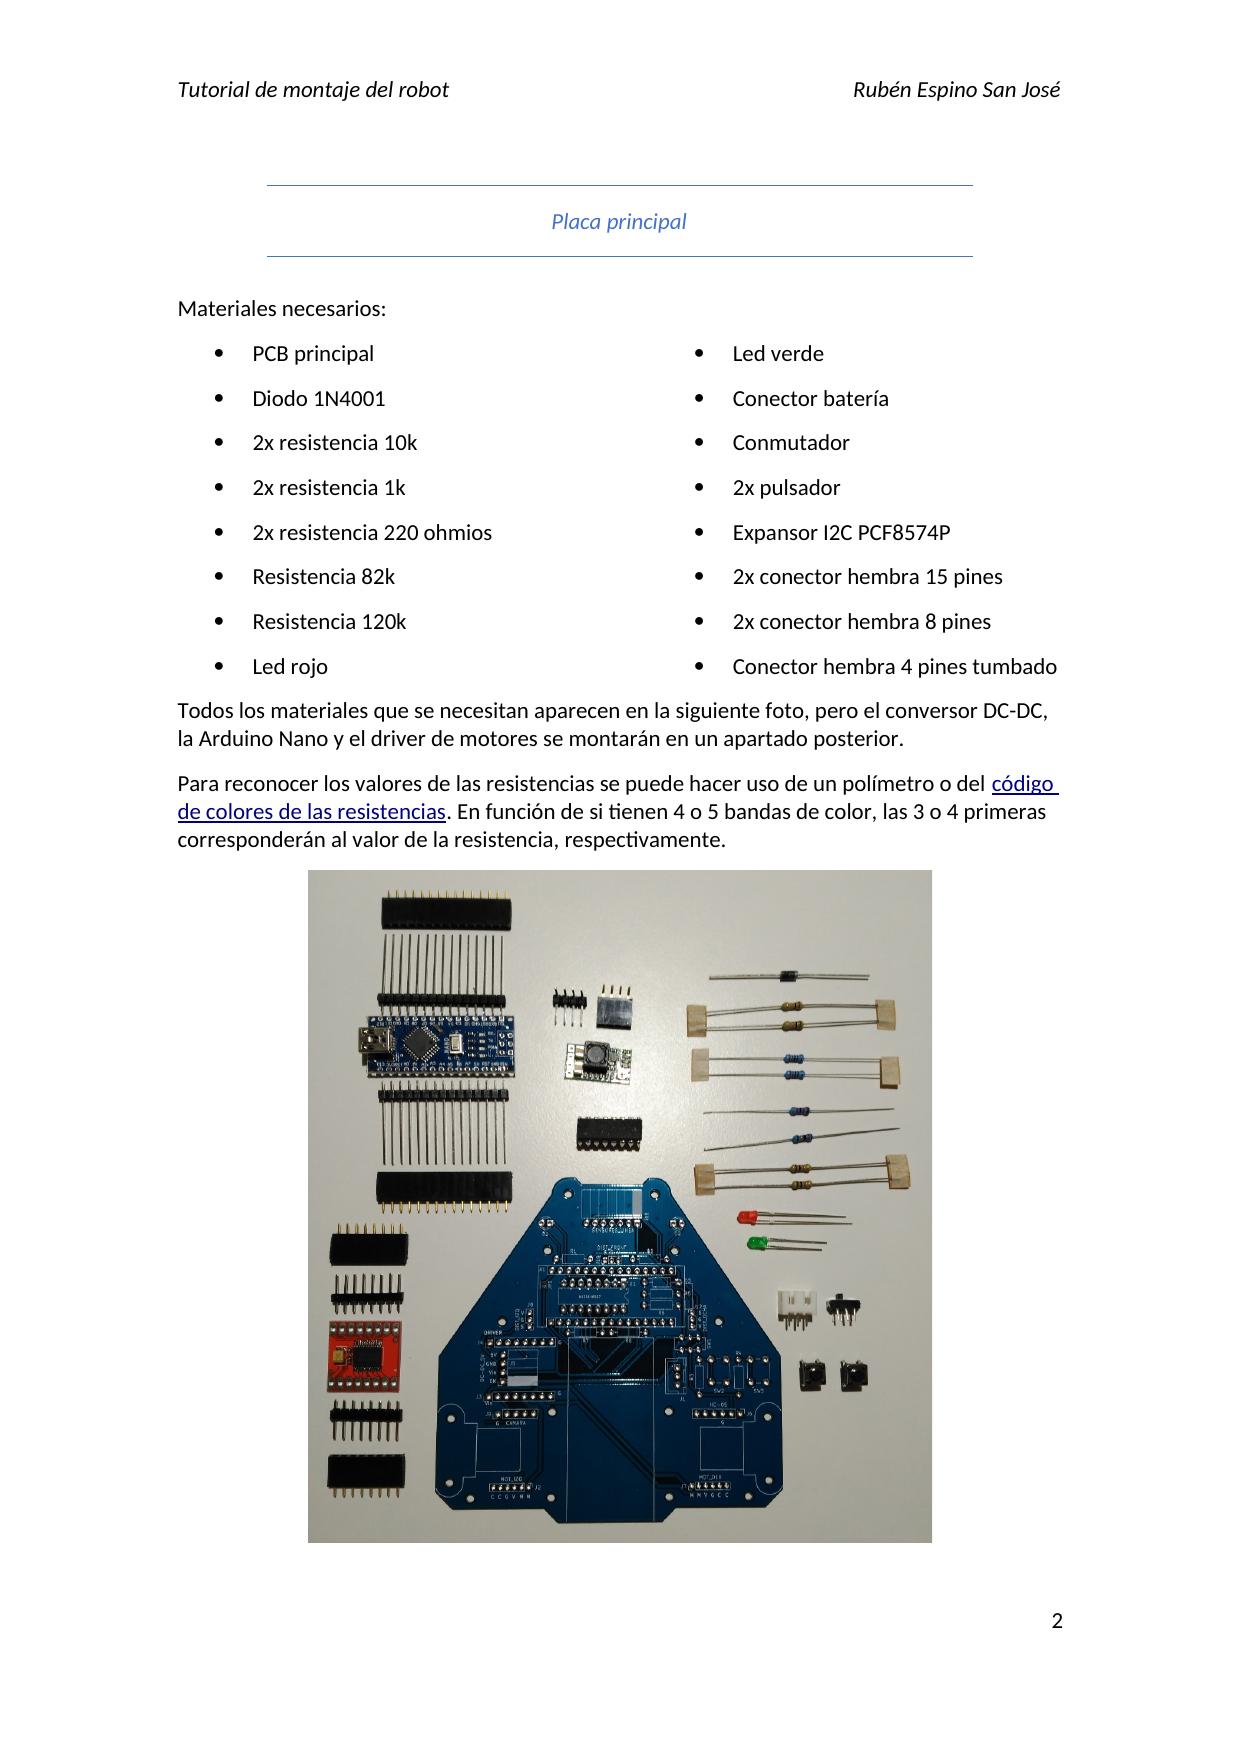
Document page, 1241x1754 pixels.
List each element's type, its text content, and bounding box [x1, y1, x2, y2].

list 2x conector hembra 8 pines [695, 607, 1063, 635]
text Placa principal [267, 186, 973, 256]
list PCB principal [215, 339, 583, 367]
text Para reconocer los valores de las resistencias se puede hacer uso de un polímetro o del código de colores de las resistencias. En función de si tienen 4 o 5 bandas de color, las 3 o 4 primeras corresponderán al valor de la resistencia, respectivamente. [177, 769, 1063, 853]
list 2x conector hembra 15 pines [695, 562, 1063, 591]
list 2x pulsador [695, 473, 1063, 501]
list Conmutador [695, 428, 1063, 456]
list Diodo 1N4001 [215, 384, 583, 412]
list 2x resistencia 1k [215, 473, 583, 501]
list Resistencia 120k [215, 607, 583, 635]
list Led rojo [215, 652, 583, 680]
list Conector batería [695, 384, 1063, 412]
list 2x resistencia 220 ohmios [215, 518, 583, 546]
list Expansor I2C PCF8574P [695, 518, 1063, 546]
list Led verde [695, 339, 1063, 367]
list Resistencia 82k [215, 562, 583, 591]
text Todos los materiales que se necesitan aparecen en la siguiente foto, pero el conversor DC-DC, la Arduino Nano y el driver de motores se montarán en un apartado posterior. [177, 697, 1063, 753]
list 2x resistencia 10k [215, 428, 583, 456]
text Materiales necesarios: [177, 294, 1063, 322]
list Conector hembra 4 pines tumbado [695, 652, 1063, 680]
